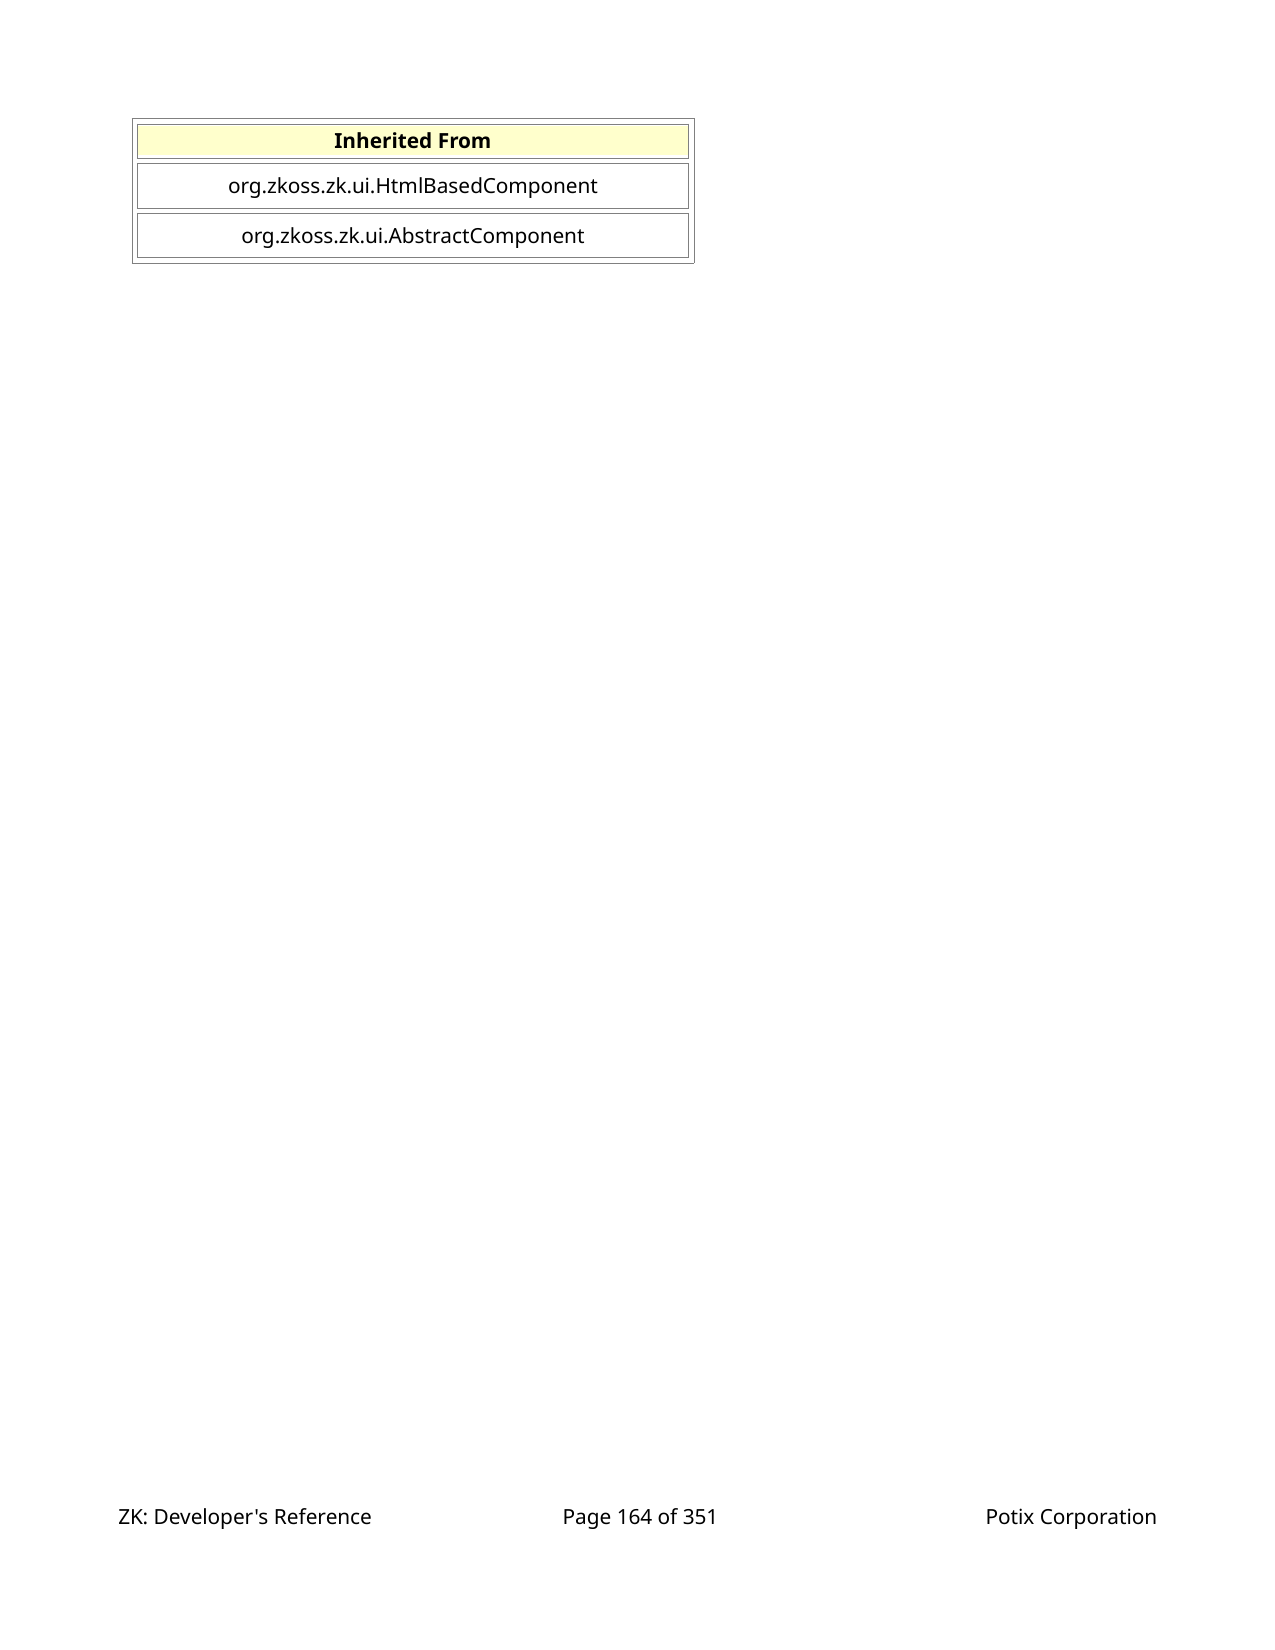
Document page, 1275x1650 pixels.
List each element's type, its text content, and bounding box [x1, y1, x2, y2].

table_cell org.zkoss.zk.ui.HtmlBasedComponent [134, 158, 691, 207]
table_cell org.zkoss.zk.ui.AbstractComponent [134, 208, 691, 257]
table_header Inherited From [134, 119, 691, 158]
